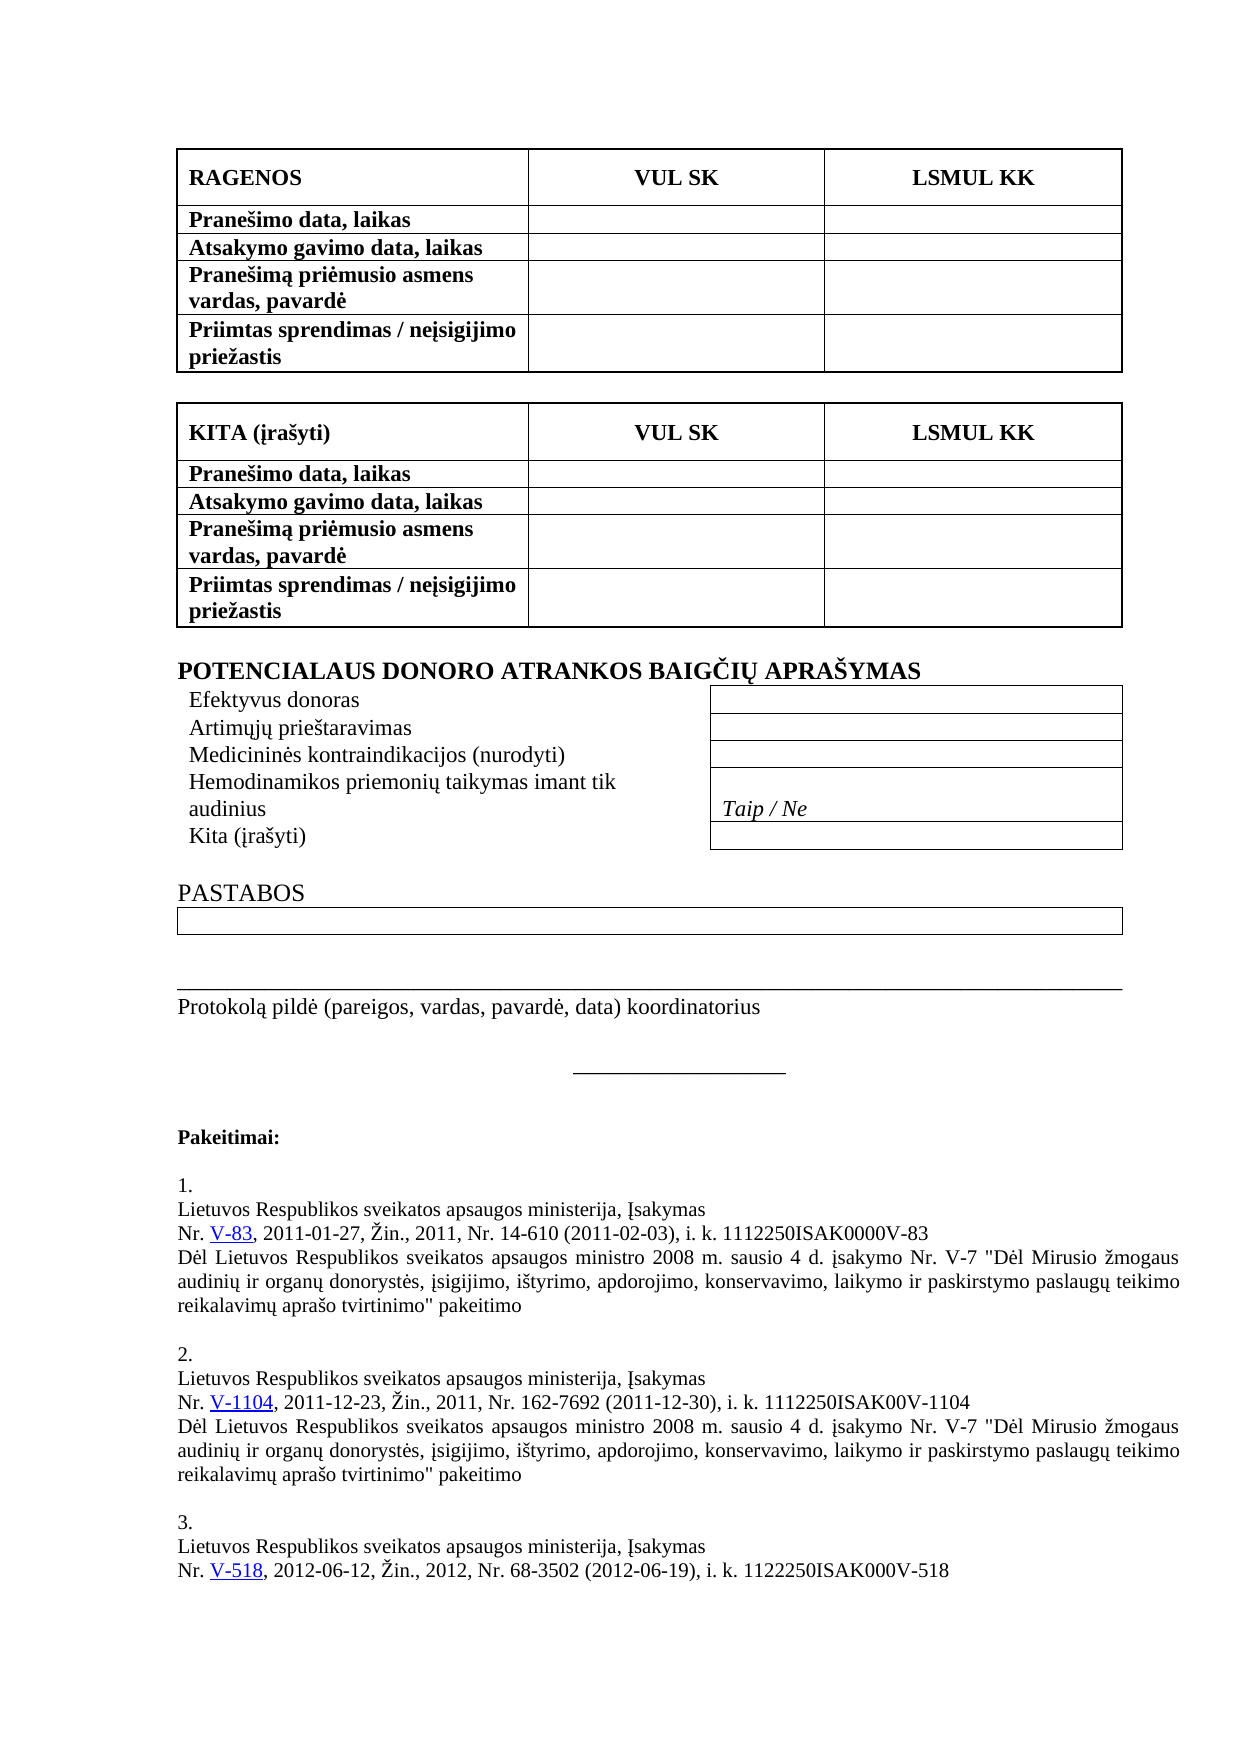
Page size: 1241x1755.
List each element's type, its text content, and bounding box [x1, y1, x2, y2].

table_cell Pranešimo data, laikas [178, 206, 528, 232]
text _________________ [177, 1048, 1181, 1077]
table_header LSMUL KK [825, 150, 1121, 205]
text Dėl Lietuvos Respublikos sveikatos apsaugos ministro 2008 m. sausio 4 d. įsakymo Nr. V-7 "Dėl Mirusio žmogaus audinių ir organų donorystės, įsigijimo, ištyrimo, apdorojimo, konservavimo, laikymo ir paskirstymo paslaugų teikimo reikalavimų aprašo tvirtinimo" pakeitimo [177, 1414, 1181, 1486]
table_cell [825, 206, 1121, 232]
table_cell [529, 461, 824, 487]
table_cell [529, 206, 824, 232]
text Nr. V-83, 2011-01-27, Žin., 2011, Nr. 14-610 (2011-02-03), i. k. 1112250ISAK0000V-83 [177, 1221, 1181, 1245]
table_cell [529, 261, 824, 314]
table_cell [825, 315, 1121, 371]
table_cell [711, 822, 1122, 848]
table_cell Hemodinamikos priemonių taikymas imant tik audinius [177, 767, 710, 821]
table_cell [825, 234, 1121, 260]
text 1. [177, 1173, 1181, 1197]
table_cell Pranešimą priėmusio asmens vardas, pavardė [178, 515, 528, 568]
text 2. [177, 1341, 1181, 1366]
text Nr. V-1104, 2011-12-23, Žin., 2011, Nr. 162-7692 (2011-12-30), i. k. 1112250ISAK00V-1104 [177, 1389, 1181, 1414]
text Nr. V-518, 2012-06-12, Žin., 2012, Nr. 68-3502 (2012-06-19), i. k. 1122250ISAK000V-518 [177, 1558, 1181, 1582]
table_header KITA (įrašyti) [178, 404, 528, 459]
table_cell [825, 488, 1121, 514]
table_cell Atsakymo gavimo data, laikas [178, 234, 528, 260]
text Lietuvos Respublikos sveikatos apsaugos ministerija, Įsakymas [177, 1197, 1181, 1221]
table_cell [529, 515, 824, 568]
table_header VUL SK [529, 404, 824, 459]
table_cell [529, 488, 824, 514]
table_cell Artimųjų prieštaravimas [177, 713, 710, 740]
table_cell Pranešimą priėmusio asmens vardas, pavardė [178, 261, 528, 314]
text PASTABOS [177, 878, 1181, 907]
table_header [711, 686, 1122, 712]
text POTENCIALAUS DONORO ATRANKOS BAIGČIŲ APRAŠYMAS [177, 656, 1181, 685]
table_header VUL SK [529, 150, 824, 205]
table_header Efektyvus donoras [177, 685, 710, 712]
table_cell Priimtas sprendimas / neįsigijimo priežastis [178, 315, 528, 371]
table_cell [711, 741, 1122, 767]
table_cell [529, 569, 824, 626]
table_cell [529, 234, 824, 260]
text 3. [177, 1510, 1181, 1534]
table_cell [529, 315, 824, 371]
table_cell Taip / Ne [711, 768, 1122, 821]
text Lietuvos Respublikos sveikatos apsaugos ministerija, Įsakymas [177, 1534, 1181, 1558]
text Dėl Lietuvos Respublikos sveikatos apsaugos ministro 2008 m. sausio 4 d. įsakymo Nr. V-7 "Dėl Mirusio žmogaus audinių ir organų donorystės, įsigijimo, ištyrimo, apdorojimo, konservavimo, laikymo ir paskirstymo paslaugų teikimo reikalavimų aprašo tvirtinimo" pakeitimo [177, 1245, 1181, 1317]
table_cell [825, 261, 1121, 314]
table_cell [825, 461, 1121, 487]
table_header [178, 908, 1122, 934]
text Pakeitimai: [177, 1125, 1181, 1149]
table_header LSMUL KK [825, 404, 1121, 459]
text Lietuvos Respublikos sveikatos apsaugos ministerija, Įsakymas [177, 1366, 1181, 1389]
table_cell [711, 714, 1122, 740]
table_cell [825, 515, 1121, 568]
table_cell Kita (įrašyti) [177, 821, 710, 848]
table_cell Atsakymo gavimo data, laikas [178, 488, 528, 514]
table_cell Pranešimo data, laikas [178, 461, 528, 487]
text Protokolą pildė (pareigos, vardas, pavardė, data) koordinatorius [177, 993, 1181, 1019]
table_header RAGENOS [178, 150, 528, 205]
table_cell Priimtas sprendimas / neįsigijimo priežastis [178, 569, 528, 626]
table_cell [825, 569, 1121, 626]
table_cell Medicininės kontraindikacijos (nurodyti) [177, 740, 710, 767]
